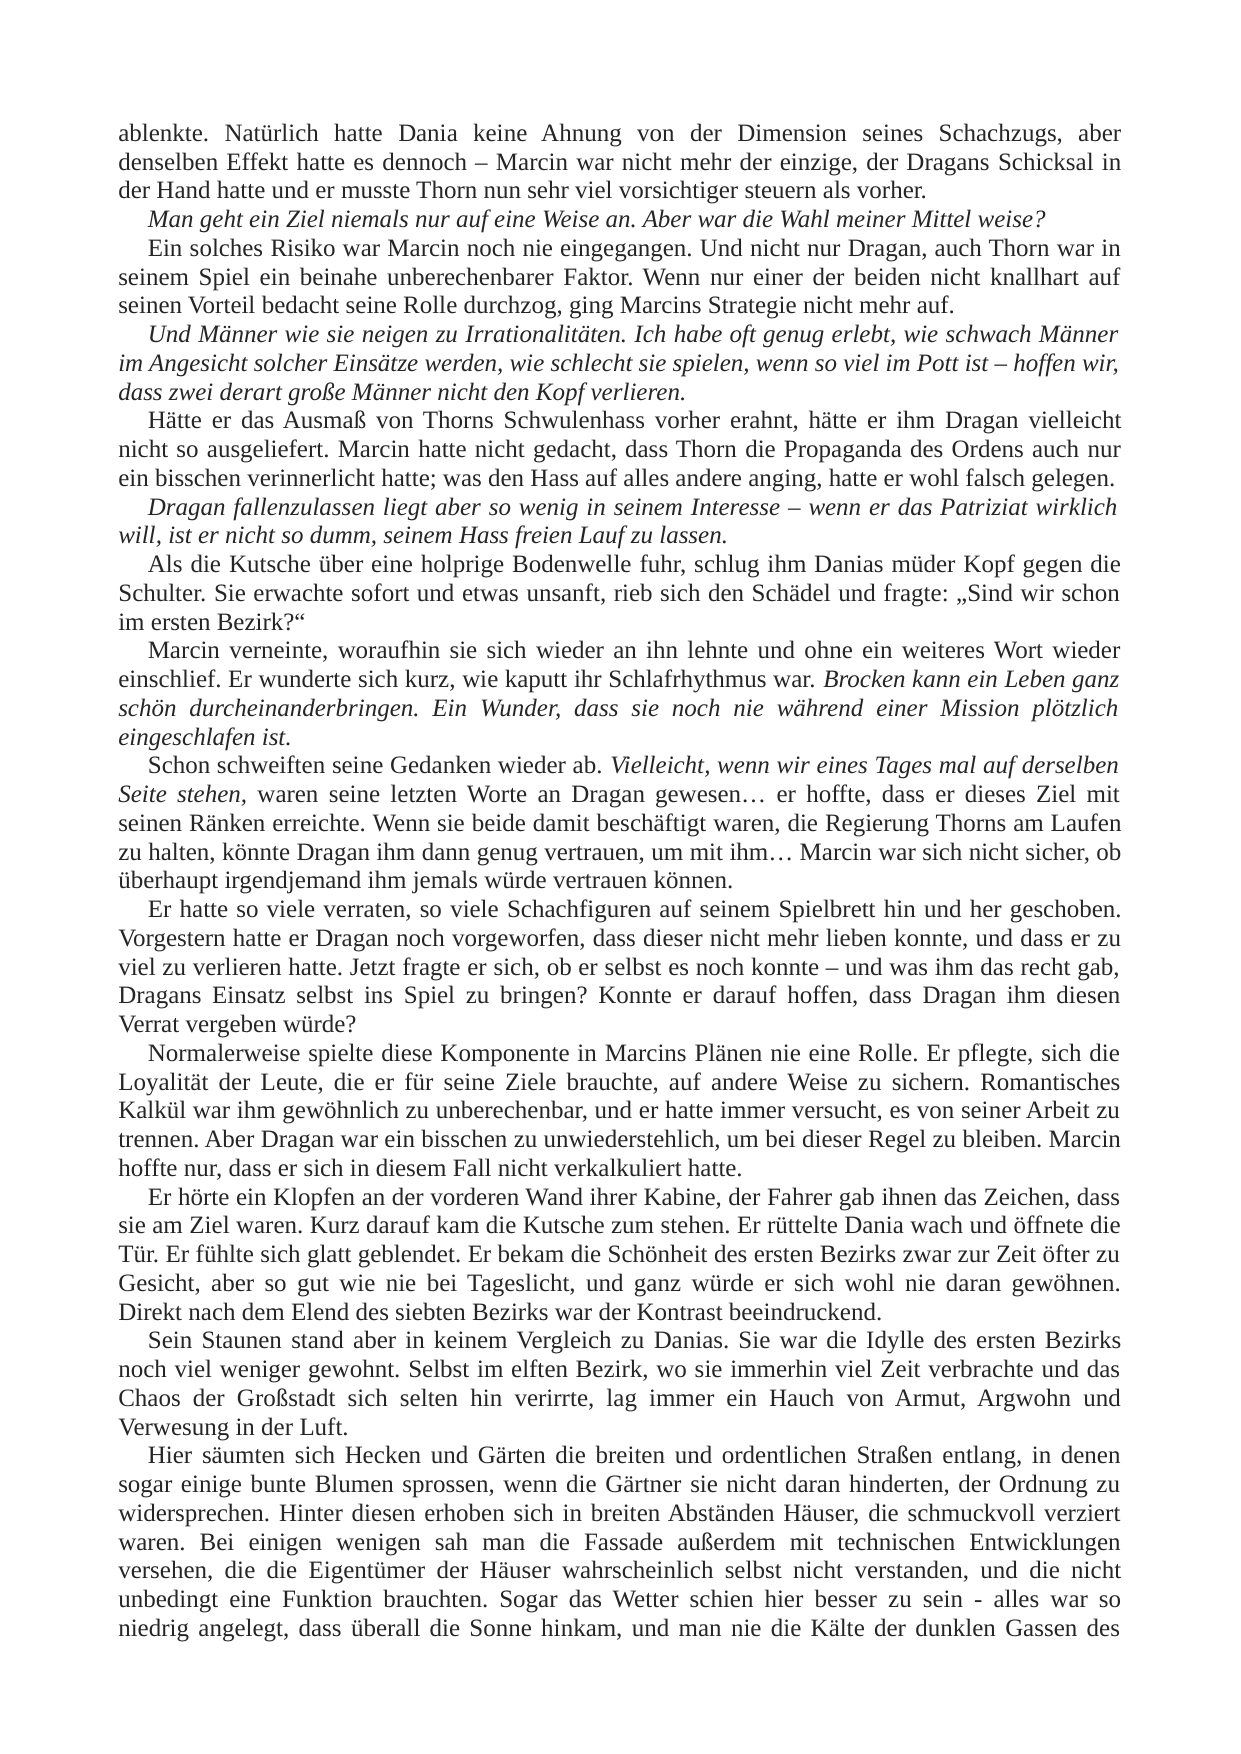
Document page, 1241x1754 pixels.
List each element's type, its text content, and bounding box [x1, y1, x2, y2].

text Er hörte ein Klopfen an der vorderen Wand ihrer Kabine, der Fahrer gab ihnen das Zeichen, dass sie am Ziel waren. Kurz darauf kam die Kutsche zum stehen. Er rüttelte Dania wach und öffnete die Tür. Er fühlte sich glatt geblendet. Er bekam die Schönheit des ersten Bezirks zwar zur Zeit öfter zu Gesicht, aber so gut wie nie bei Tageslicht, und ganz würde er sich wohl nie daran gewöhnen. Direkt nach dem Elend des siebten Bezirks war der Kontrast beeindruckend. [118, 1182, 1122, 1326]
text Sein Staunen stand aber in keinem Vergleich zu Danias. Sie war die Idylle des ersten Bezirks noch viel weniger gewohnt. Selbst im elften Bezirk, wo sie immerhin viel Zeit verbrachte und das Chaos der Großstadt sich selten hin verirrte, lag immer ein Hauch von Armut, Argwohn und Verwesung in der Luft. [118, 1326, 1122, 1441]
text Er hatte so viele verraten, so viele Schachfiguren auf seinem Spielbrett hin und her geschoben. Vorgestern hatte er Dragan noch vorgeworfen, dass dieser nicht mehr lieben konnte, und dass er zu viel zu verlieren hatte. Jetzt fragte er sich, ob er selbst es noch konnte – und was ihm das recht gab, Dragans Einsatz selbst ins Spiel zu bringen? Konnte er darauf hoffen, dass Dragan ihm diesen Verrat vergeben würde? [118, 894, 1122, 1038]
text Marcin verneinte, woraufhin sie sich wieder an ihn lehnte und ohne ein weiteres Wort wieder einschlief. Er wunderte sich kurz, wie kaputt ihr Schlafrhythmus war. Brocken kann ein Leben ganz schön durcheinanderbringen. Ein Wunder, dass sie noch nie während einer Mission plötzlich eingeschlafen ist. [118, 636, 1122, 751]
text Und Männer wie sie neigen zu Irrationalitäten. Ich habe oft genug erlebt, wie schwach Männer im Angesicht solcher Einsätze werden, wie schlecht sie spielen, wenn so viel im Pott ist – hoffen wir, dass zwei derart große Männer nicht den Kopf verlieren. [118, 319, 1122, 406]
text Normalerweise spielte diese Komponente in Marcins Plänen nie eine Rolle. Er pflegte, sich die Loyalität der Leute, die er für seine Ziele brauchte, auf andere Weise zu sichern. Romantisches Kalkül war ihm gewöhnlich zu unberechenbar, und er hatte immer versucht, es von seiner Arbeit zu trennen. Aber Dragan war ein bisschen zu unwiederstehlich, um bei dieser Regel zu bleiben. Marcin hoffte nur, dass er sich in diesem Fall nicht verkalkuliert hatte. [118, 1038, 1122, 1182]
text Dragan fallenzulassen liegt aber so wenig in seinem Interesse – wenn er das Patriziat wirklich will, ist er nicht so dumm, seinem Hass freien Lauf zu lassen. [118, 492, 1122, 549]
text ablenkte. Natürlich hatte Dania keine Ahnung von der Dimension seines Schachzugs, aber denselben Effekt hatte es dennoch – Marcin war nicht mehr der einzige, der Dragans Schicksal in der Hand hatte und er musste Thorn nun sehr viel vorsichtiger steuern als vorher. [118, 118, 1122, 204]
text Man geht ein Ziel niemals nur auf eine Weise an. Aber war die Wahl meiner Mittel weise? [118, 204, 1122, 233]
text Ein solches Risiko war Marcin noch nie eingegangen. Und nicht nur Dragan, auch Thorn war in seinem Spiel ein beinahe unberechenbarer Faktor. Wenn nur einer der beiden nicht knallhart auf seinen Vorteil bedacht seine Rolle durchzog, ging Marcins Strategie nicht mehr auf. [118, 233, 1122, 319]
text Schon schweiften seine Gedanken wieder ab. Vielleicht, wenn wir eines Tages mal auf derselben Seite stehen, waren seine letzten Worte an Dragan gewesen… er hoffte, dass er dieses Ziel mit seinen Ränken erreichte. Wenn sie beide damit beschäftigt waren, die Regierung Thorns am Laufen zu halten, könnte Dragan ihm dann genug vertrauen, um mit ihm… Marcin war sich nicht sicher, ob überhaupt irgendjemand ihm jemals würde vertrauen können. [118, 751, 1122, 894]
text Als die Kutsche über eine holprige Bodenwelle fuhr, schlug ihm Danias müder Kopf gegen die Schulter. Sie erwachte sofort und etwas unsanft, rieb sich den Schädel und fragte: „Sind wir schon im ersten Bezirk?“ [118, 549, 1122, 636]
text Hätte er das Ausmaß von Thorns Schwulenhass vorher erahnt, hätte er ihm Dragan vielleicht nicht so ausgeliefert. Marcin hatte nicht gedacht, dass Thorn die Propaganda des Ordens auch nur ein bisschen verinnerlicht hatte; was den Hass auf alles andere anging, hatte er wohl falsch gelegen. [118, 406, 1122, 492]
text Hier säumten sich Hecken und Gärten die breiten und ordentlichen Straßen entlang, in denen sogar einige bunte Blumen sprossen, wenn die Gärtner sie nicht daran hinderten, der Ordnung zu widersprechen. Hinter diesen erhoben sich in breiten Abständen Häuser, die schmuckvoll verziert waren. Bei einigen wenigen sah man die Fassade außerdem mit technischen Entwicklungen versehen, die die Eigentümer der Häuser wahrscheinlich selbst nicht verstanden, und die nicht unbedingt eine Funktion brauchten. Sogar das Wetter schien hier besser zu sein - alles war so niedrig angelegt, dass überall die Sonne hinkam, und man nie die Kälte der dunklen Gassen des [118, 1441, 1122, 1642]
